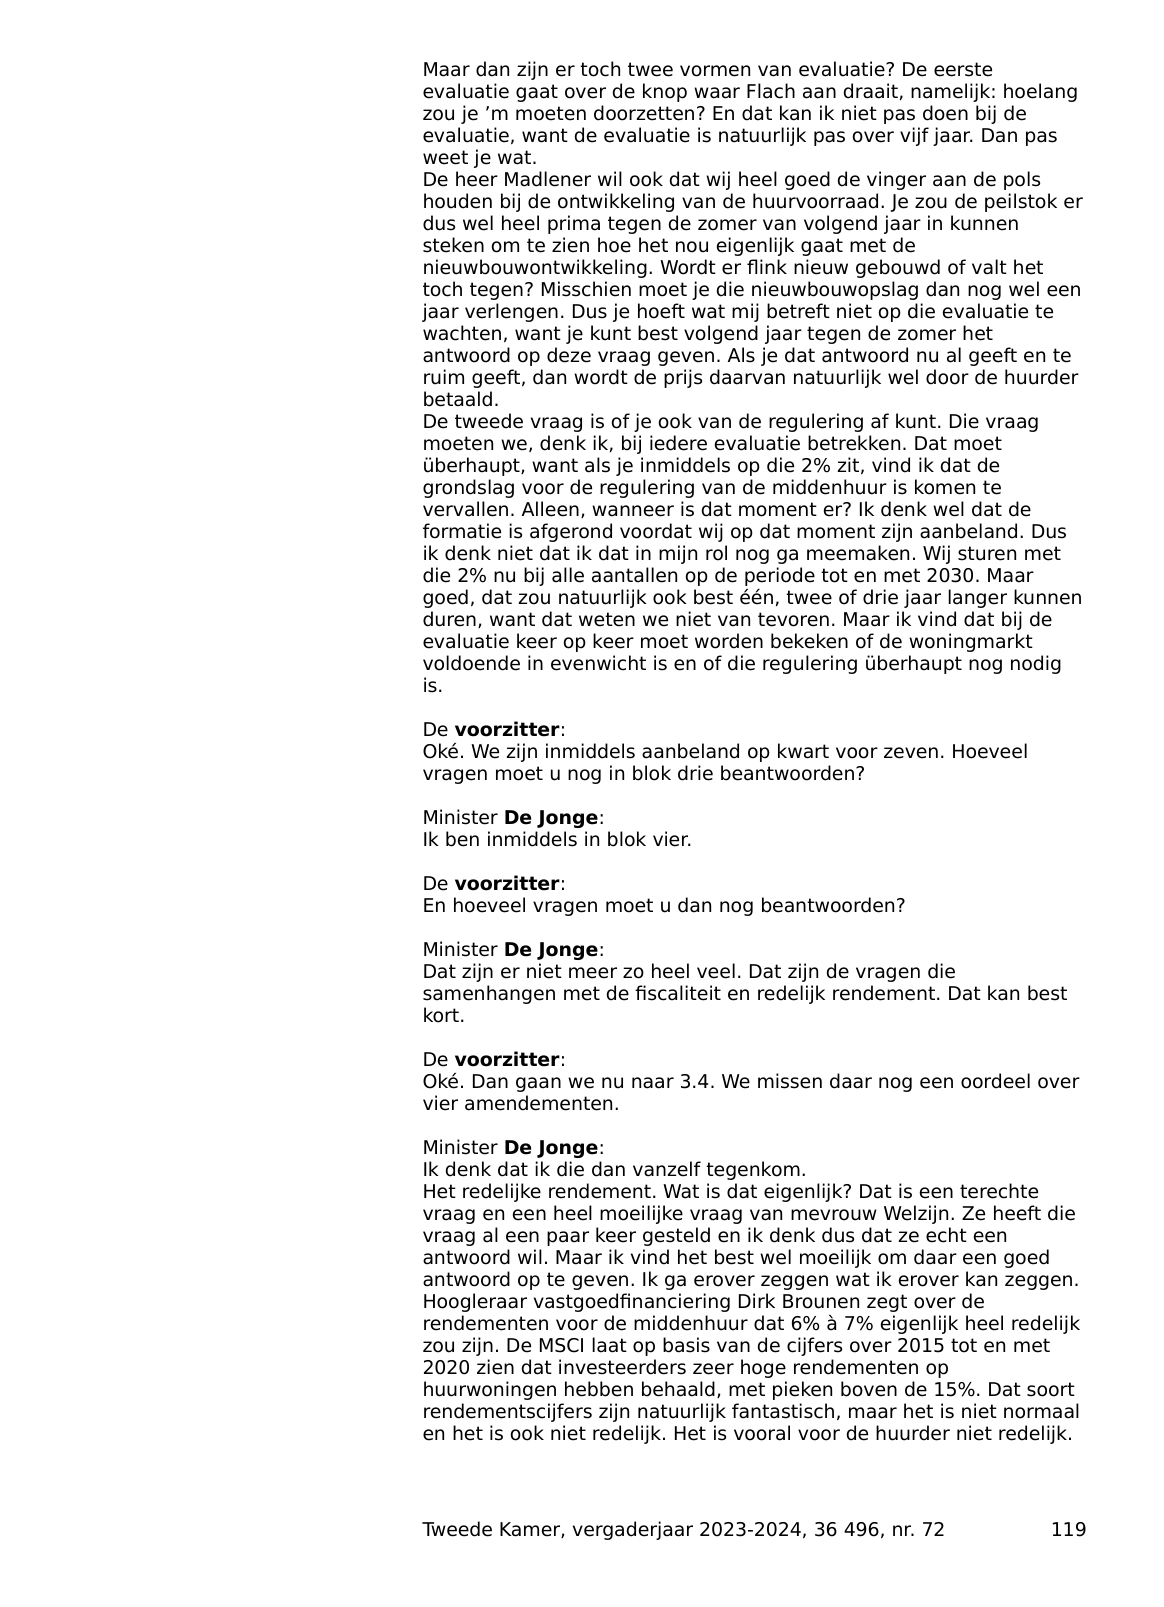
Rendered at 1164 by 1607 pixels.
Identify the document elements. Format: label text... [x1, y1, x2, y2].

text Hoogleraar vastgoedfinanciering Dirk Brounen zegt over de rendementen voor de middenhuur dat 6% à 7% eigenlijk heel redelijk zou zijn. De MSCI laat op basis van de cijfers over 2015 tot en met 2020 zien dat investeerders zeer hoge rendementen op huurwoningen hebben behaald, met pieken boven de 15%. Dat soort rendementscijfers zijn natuurlijk fantastisch, maar het is niet normaal en het is ook niet redelijk. Het is vooral voor de huurder niet redelijk. [422, 1291, 1087, 1445]
text De heer Madlener wil ook dat wij heel goed de vinger aan de pols houden bij de ontwikkeling van de huurvoorraad. Je zou de peilstok er dus wel heel prima tegen de zomer van volgend jaar in kunnen steken om te zien hoe het nou eigenlijk gaat met de nieuwbouwontwikkeling. Wordt er flink nieuw gebouwd of valt het toch tegen? Misschien moet je die nieuwbouwopslag dan nog wel een jaar verlengen. Dus je hoeft wat mij betreft niet op die evaluatie te wachten, want je kunt best volgend jaar tegen de zomer het antwoord op deze vraag geven. Als je dat antwoord nu al geeft en te ruim geeft, dan wordt de prijs daarvan natuurlijk wel door de huurder betaald. [422, 169, 1087, 411]
text Oké. Dan gaan we nu naar 3.4. We missen daar nog een oordeel over vier amendementen. [422, 1071, 1087, 1115]
text Maar dan zijn er toch twee vormen van evaluatie? De eerste evaluatie gaat over de knop waar Flach aan draait, namelijk: hoelang zou je ’m moeten doorzetten? En dat kan ik niet pas doen bij de evaluatie, want de evaluatie is natuurlijk pas over vijf jaar. Dan pas weet je wat. [422, 59, 1087, 169]
text Minister De Jonge: [422, 807, 1087, 829]
text Ik denk dat ik die dan vanzelf tegenkom. [422, 1159, 1087, 1181]
text Minister De Jonge: [422, 1137, 1087, 1159]
text Minister De Jonge: [422, 939, 1087, 961]
text De voorzitter: [422, 719, 1087, 741]
text Het redelijke rendement. Wat is dat eigenlijk? Dat is een terechte vraag en een heel moeilijke vraag van mevrouw Welzijn. Ze heeft die vraag al een paar keer gesteld en ik denk dus dat ze echt een antwoord wil. Maar ik vind het best wel moeilijk om daar een goed antwoord op te geven. Ik ga erover zeggen wat ik erover kan zeggen. [422, 1181, 1087, 1291]
text En hoeveel vragen moet u dan nog beantwoorden? [422, 895, 1087, 917]
text Oké. We zijn inmiddels aanbeland op kwart voor zeven. Hoeveel vragen moet u nog in blok drie beantwoorden? [422, 741, 1087, 784]
text De voorzitter: [422, 873, 1087, 895]
text De voorzitter: [422, 1049, 1087, 1071]
text De tweede vraag is of je ook van de regulering af kunt. Die vraag moeten we, denk ik, bij iedere evaluatie betrekken. Dat moet überhaupt, want als je inmiddels op die 2% zit, vind ik dat de grondslag voor de regulering van de middenhuur is komen te vervallen. Alleen, wanneer is dat moment er? Ik denk wel dat de formatie is afgerond voordat wij op dat moment zijn aanbeland. Dus ik denk niet dat ik dat in mijn rol nog ga meemaken. Wij sturen met die 2% nu bij alle aantallen op de periode tot en met 2030. Maar goed, dat zou natuurlijk ook best één, twee of drie jaar langer kunnen duren, want dat weten we niet van tevoren. Maar ik vind dat bij de evaluatie keer op keer moet worden bekeken of de woningmarkt voldoende in evenwicht is en of die regulering überhaupt nog nodig is. [422, 411, 1087, 696]
text Ik ben inmiddels in blok vier. [422, 829, 1087, 851]
text Dat zijn er niet meer zo heel veel. Dat zijn de vragen die samenhangen met de fiscaliteit en redelijk rendement. Dat kan best kort. [422, 961, 1087, 1027]
